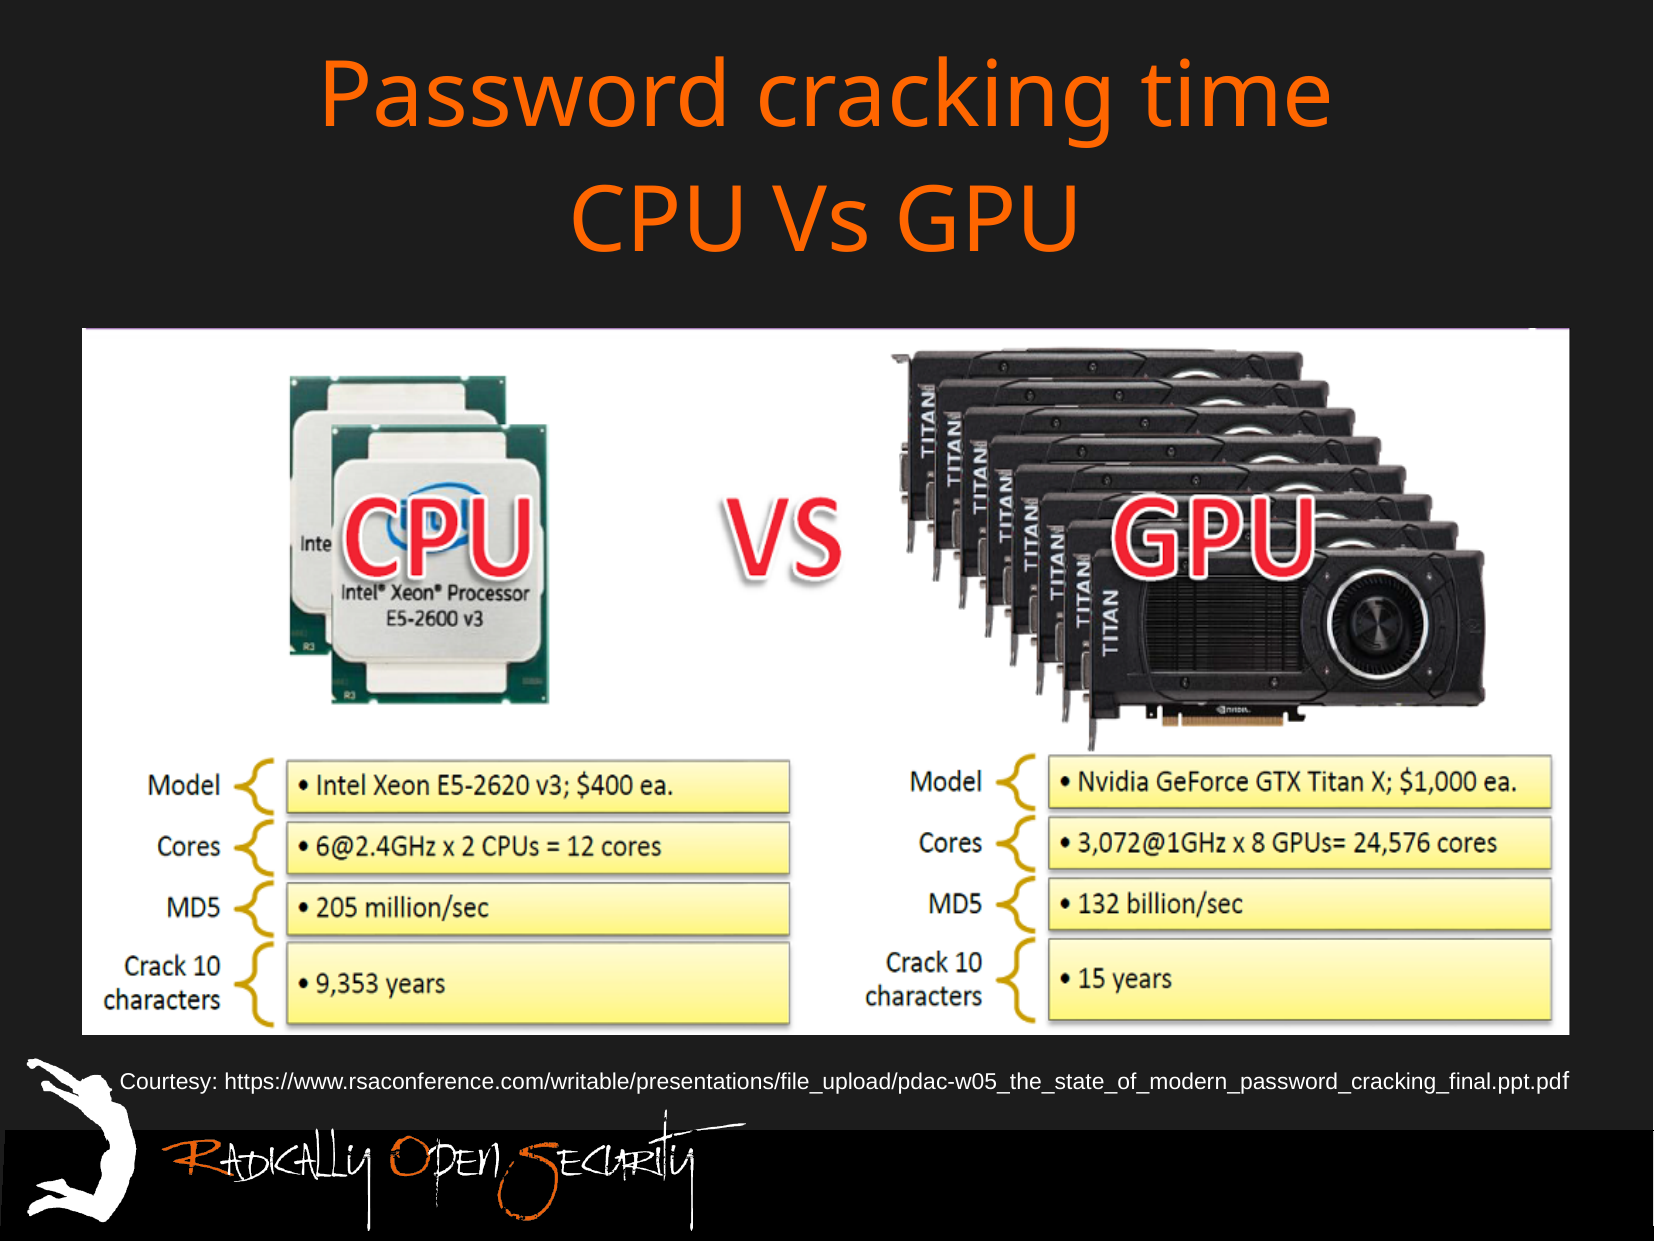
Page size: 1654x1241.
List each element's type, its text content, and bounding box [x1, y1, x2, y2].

picture [0, 328, 1571, 1241]
title Password cracking time CPU Vs GPU [82, 28, 1571, 278]
text_box Courtesy: https://www.rsaconference.com/writable/presentations/file_upload/pdac-w05_the_state_of_modern_password_cracking_final.ppt.pdf [104, 1059, 1653, 1103]
